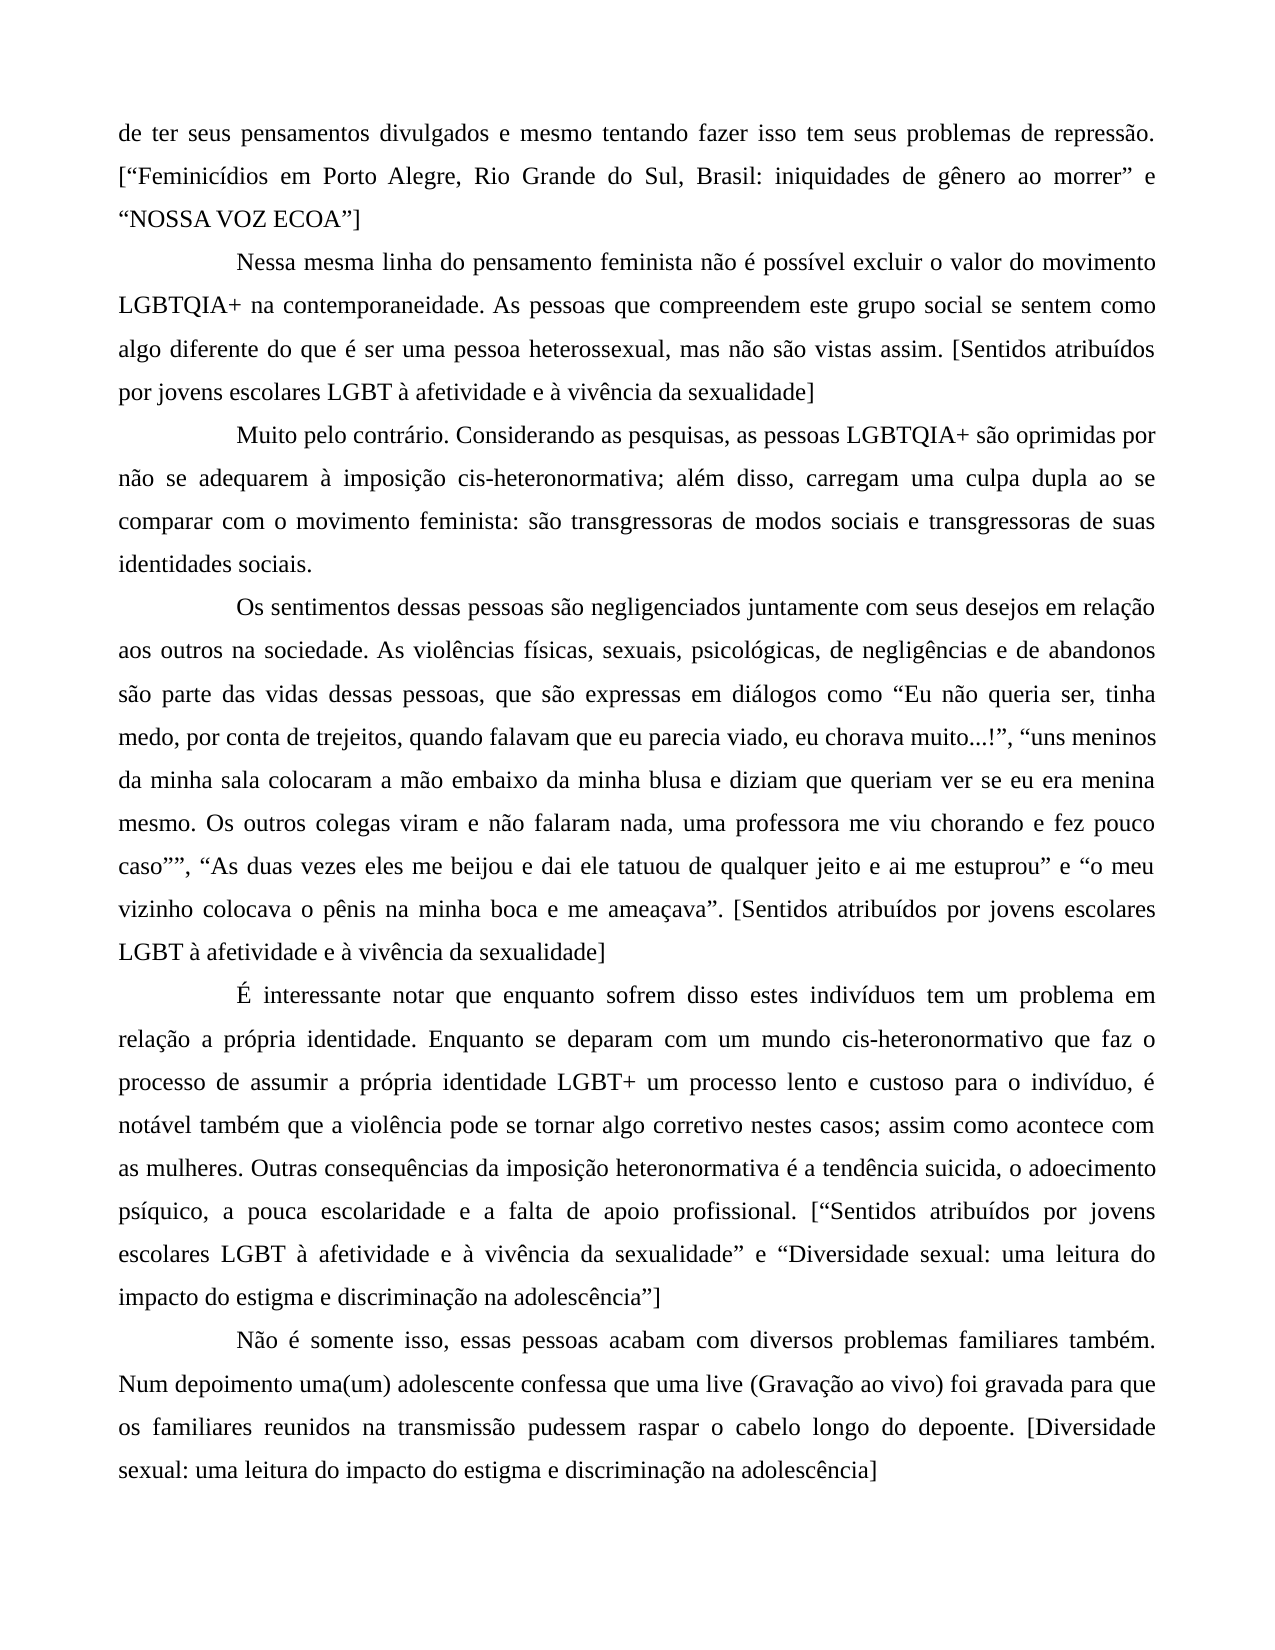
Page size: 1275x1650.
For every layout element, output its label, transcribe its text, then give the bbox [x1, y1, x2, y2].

text Os sentimentos dessas pessoas são negligenciados juntamente com seus desejos em relação aos outros na sociedade. As violências físicas, sexuais, psicológicas, de negligências e de abandonos são parte das vidas dessas pessoas, que são expressas em diálogos como “Eu não queria ser, tinha medo, por conta de trejeitos, quando falavam que eu parecia viado, eu chorava muito...!”, “uns meninos da minha sala colocaram a mão embaixo da minha blusa e diziam que queriam ver se eu era menina mesmo. Os outros colegas viram e não falaram nada, uma professora me viu chorando e fez pouco caso””, “As duas vezes eles me beijou e dai ele tatuou de qualquer jeito e ai me estuprou” e “o meu vizinho colocava o pênis na minha boca e me ameaçava”. [Sentidos atribuídos por jovens escolares LGBT à afetividade e à vivência da sexualidade] [118, 592, 1157, 966]
text Nessa mesma linha do pensamento feminista não é possível excluir o valor do movimento LGBTQIA+ na contemporaneidade. As pessoas que compreendem este grupo social se sentem como algo diferente do que é ser uma pessoa heterossexual, mas não são vistas assim. [Sentidos atribuídos por jovens escolares LGBT à afetividade e à vivência da sexualidade] [118, 247, 1157, 406]
text de ter seus pensamentos divulgados e mesmo tentando fazer isso tem seus problemas de repressão. [“Feminicídios em Porto Alegre, Rio Grande do Sul, Brasil: iniquidades de gênero ao morrer” e “NOSSA VOZ ECOA”] [118, 118, 1157, 233]
text Não é somente isso, essas pessoas acabam com diversos problemas familiares também. Num depoimento uma(um) adolescente confessa que uma live (Gravação ao vivo) foi gravada para que os familiares reunidos na transmissão pudessem raspar o cabelo longo do depoente. [Diversidade sexual: uma leitura do impacto do estigma e discriminação na adolescência] [118, 1326, 1157, 1484]
text Muito pelo contrário. Considerando as pesquisas, as pessoas LGBTQIA+ são oprimidas por não se adequarem à imposição cis-heteronormativa; além disso, carregam uma culpa dupla ao se comparar com o movimento feminista: são transgressoras de modos sociais e transgressoras de suas identidades sociais. [118, 420, 1157, 578]
text É interessante notar que enquanto sofrem disso estes indivíduos tem um problema em relação a própria identidade. Enquanto se deparam com um mundo cis-heteronormativo que faz o processo de assumir a própria identidade LGBT+ um processo lento e custoso para o indivíduo, é notável também que a violência pode se tornar algo corretivo nestes casos; assim como acontece com as mulheres. Outras consequências da imposição heteronormativa é a tendência suicida, o adoecimento psíquico, a pouca escolaridade e a falta de apoio profissional. [“Sentidos atribuídos por jovens escolares LGBT à afetividade e à vivência da sexualidade” e “Diversidade sexual: uma leitura do impacto do estigma e discriminação na adolescência”] [118, 981, 1157, 1311]
